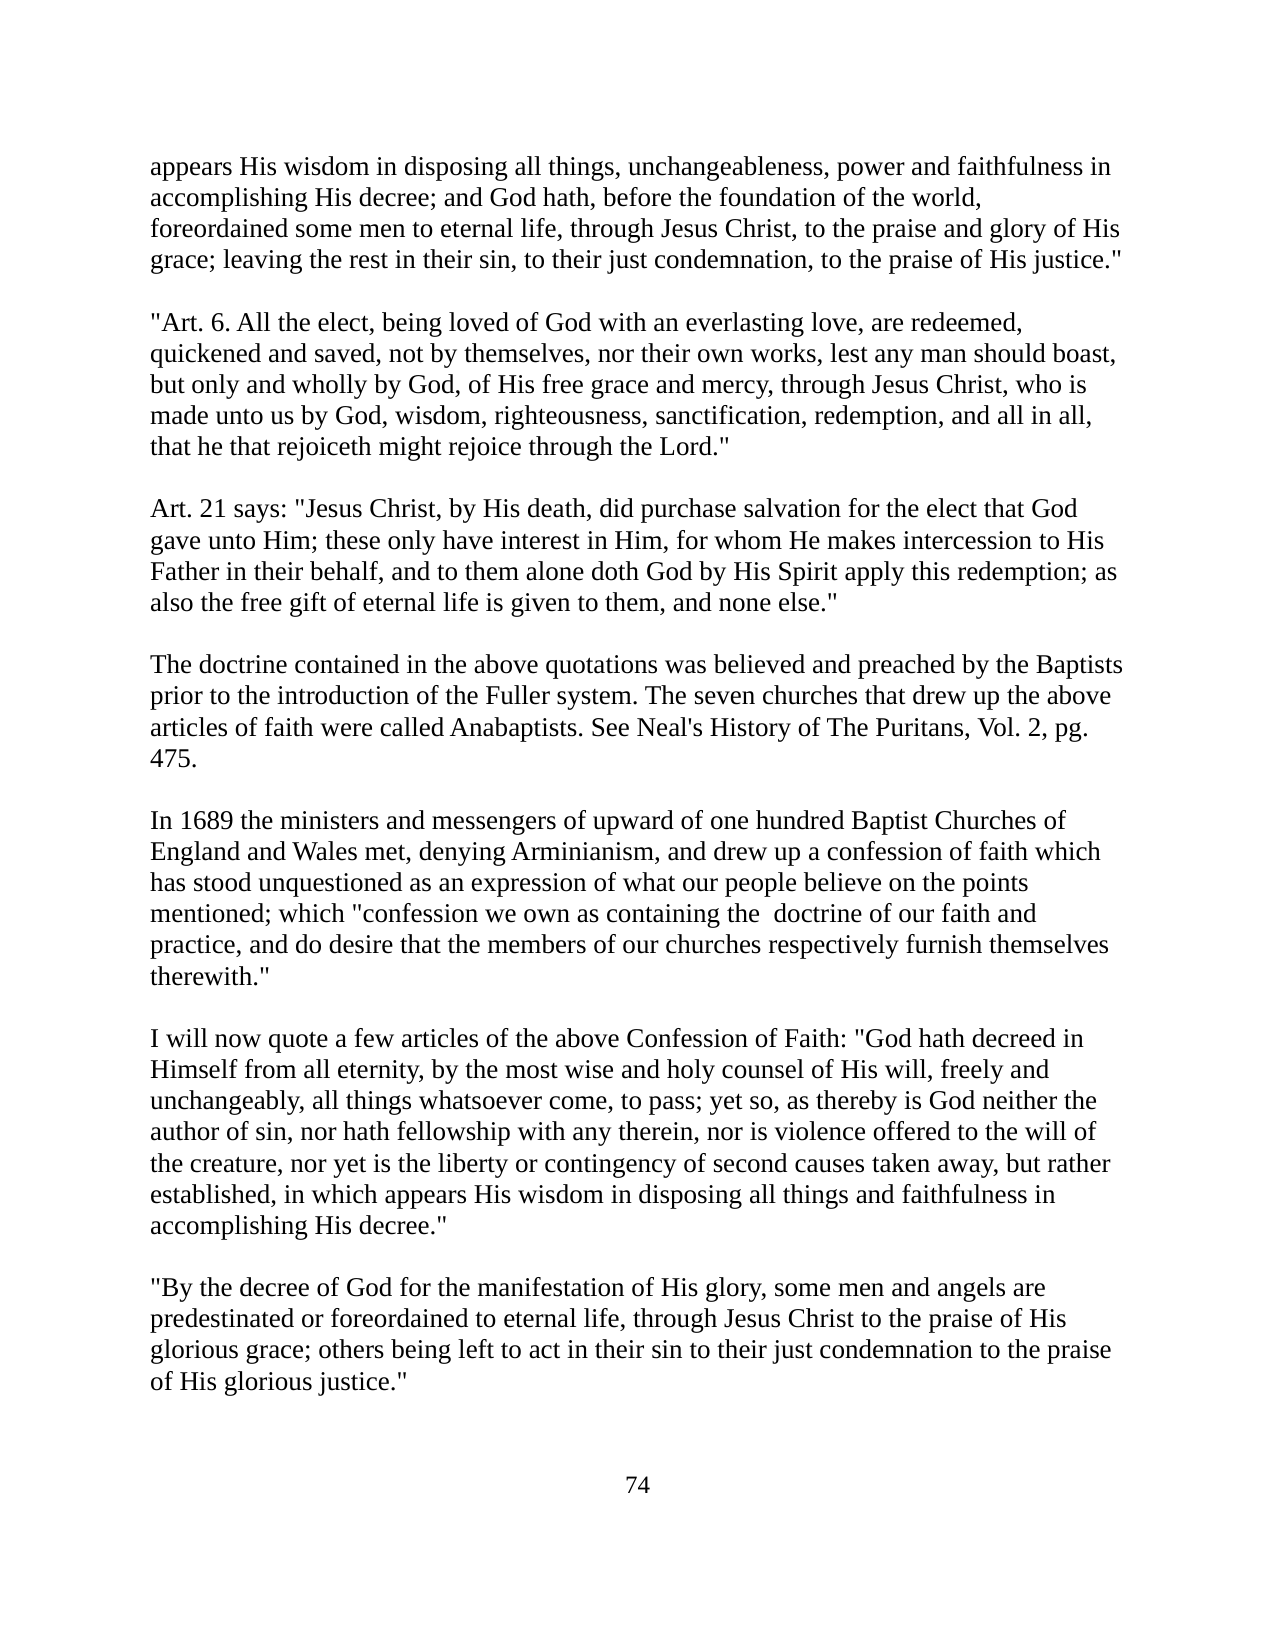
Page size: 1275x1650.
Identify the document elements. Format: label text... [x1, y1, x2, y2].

text "By the decree of God for the manifestation of His glory, some men and angels are predestinated or foreordained to eternal life, through Jesus Christ to the praise of His glorious grace; others being left to act in their sin to their just condemnation to the praise of His glorious justice." [150, 1271, 1125, 1396]
text Art. 21 says: "Jesus Christ, by His death, did purchase salvation for the elect that God gave unto Him; these only have interest in Him, for whom He makes intercession to His Father in their behalf, and to them alone doth God by His Spirit apply this redemption; as also the free gift of eternal life is given to them, and none else." [150, 493, 1125, 617]
text The doctrine contained in the above quotations was believed and preached by the Baptists prior to the introduction of the Fuller system. The seven churches that drew up the above articles of faith were called Anabaptists. See Neal's History of The Puritans, Vol. 2, pg. 475. [150, 648, 1125, 773]
text I will now quote a few articles of the above Confession of Faith: "God hath decreed in Himself from all eternity, by the most wise and holy counsel of His will, freely and unchangeably, all things whatsoever come, to pass; yet so, as thereby is God neither the author of sin, nor hath fellowship with any therein, nor is violence offered to the will of the creature, nor yet is the liberty or contingency of second causes taken away, but rather established, in which appears His wisdom in disposing all things and faithfulness in accomplishing His decree." [150, 1022, 1125, 1240]
text appears His wisdom in disposing all things, unchangeableness, power and faithfulness in accomplishing His decree; and God hath, before the foundation of the world, foreordained some men to eternal life, through Jesus Christ, to the praise and glory of His grace; leaving the rest in their sin, to their just condemnation, to the praise of His justice." [150, 150, 1125, 274]
text In 1689 the ministers and messengers of upward of one hundred Baptist Churches of England and Wales met, denying Arminianism, and drew up a confession of faith which has stood unquestioned as an expression of what our people believe on the points mentioned; which "confession we own as containing the doctrine of our faith and practice, and do desire that the members of our churches respectively furnish themselves therewith." [150, 804, 1125, 991]
text "Art. 6. All the elect, being loved of God with an everlasting love, are redeemed, quickened and saved, not by themselves, nor their own works, lest any man should boast, but only and wholly by God, of His free grace and mercy, through Jesus Christ, who is made unto us by God, wisdom, righteousness, sanctification, redemption, and all in all, that he that rejoiceth might rejoice through the Lord." [150, 306, 1125, 461]
